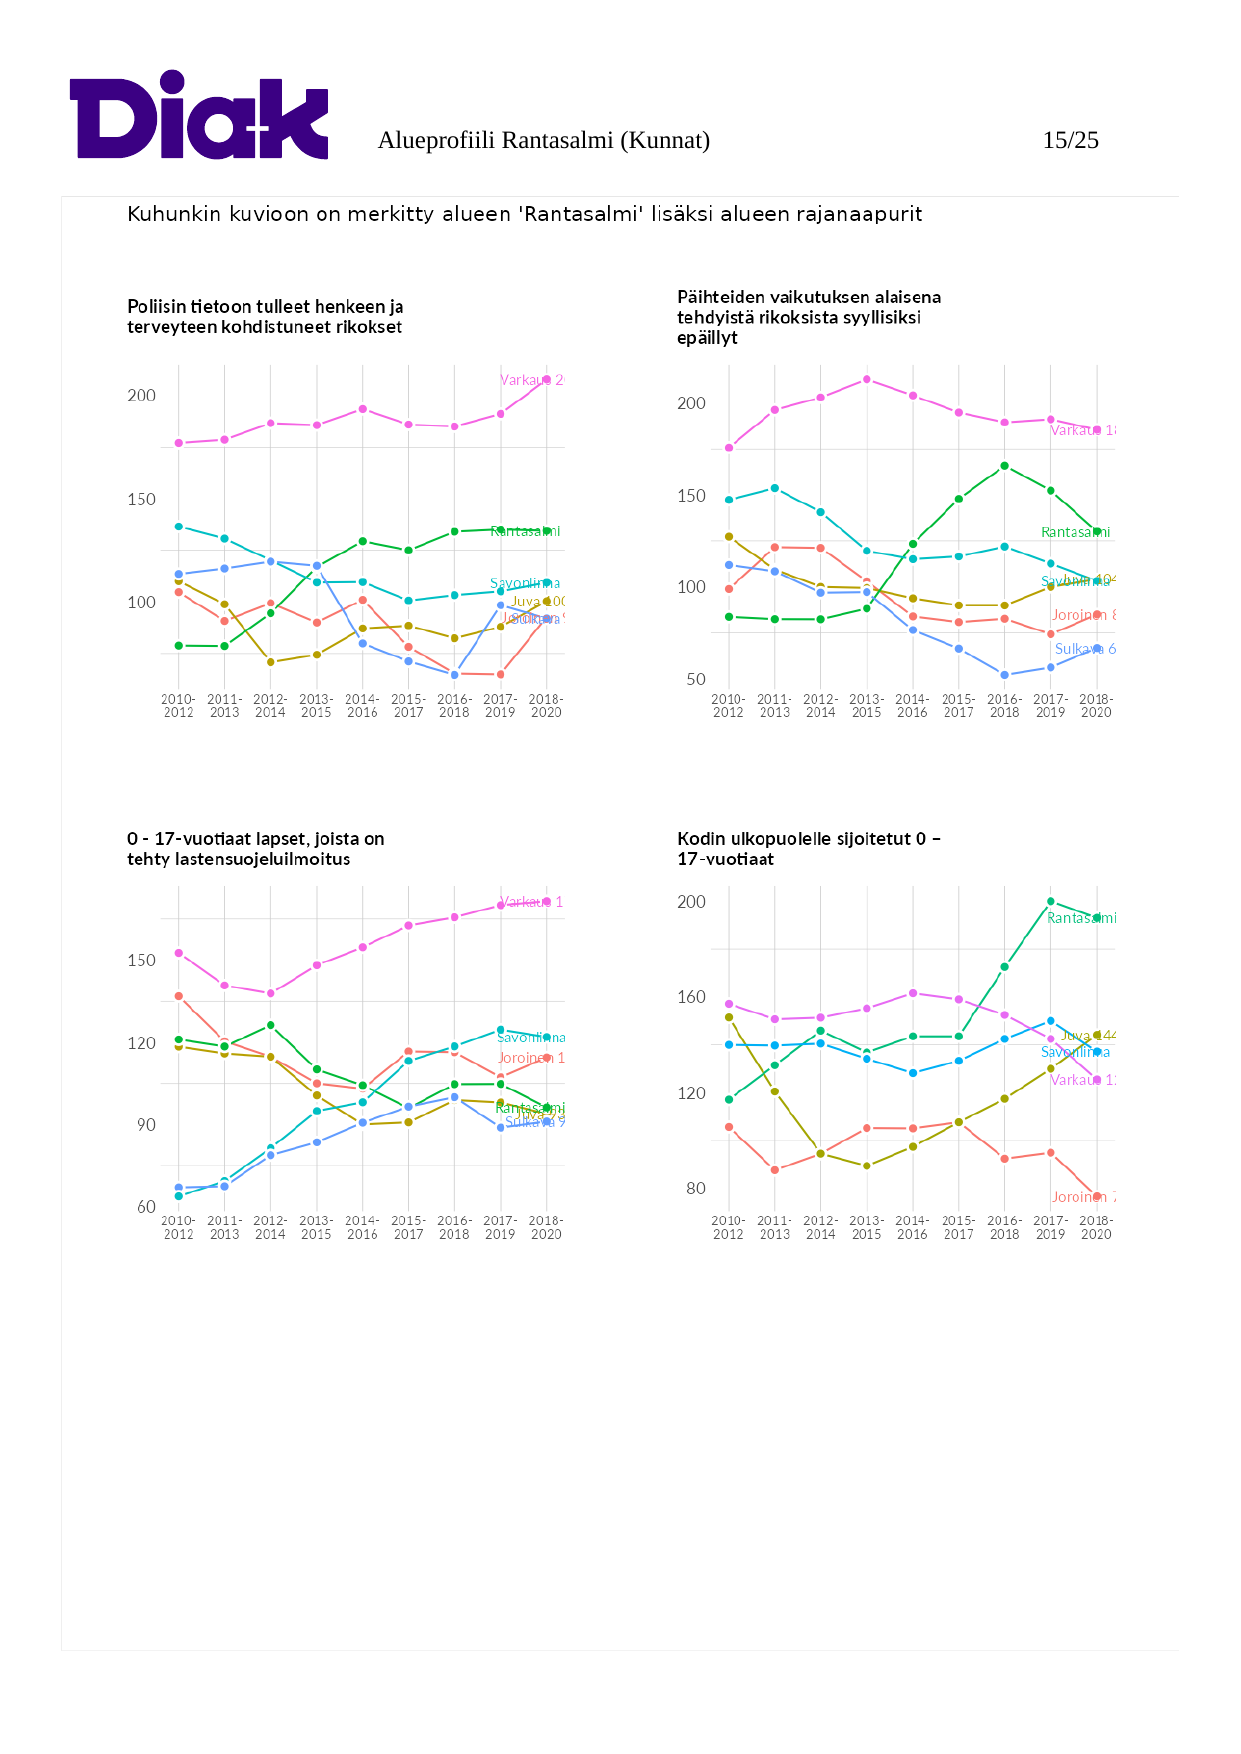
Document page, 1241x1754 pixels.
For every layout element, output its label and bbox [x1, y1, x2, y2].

picture [61, 196, 1179, 1651]
